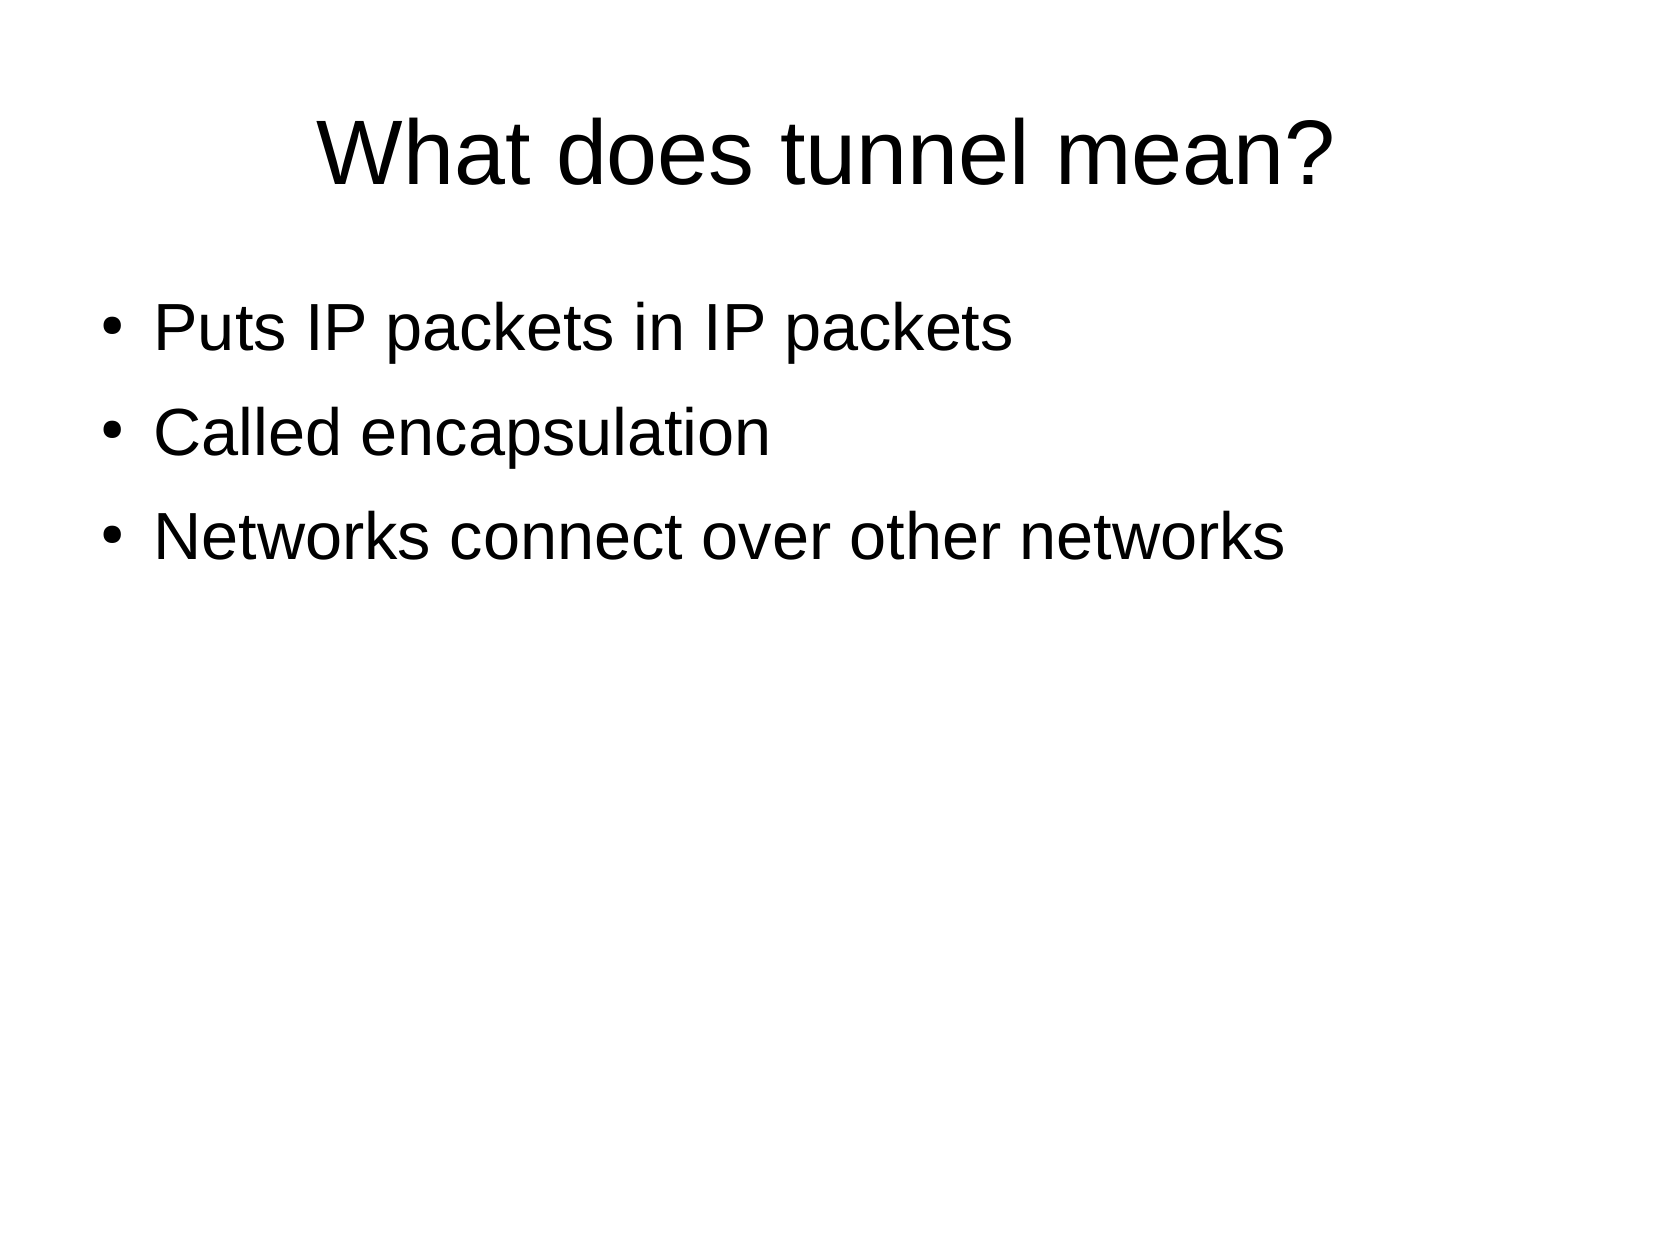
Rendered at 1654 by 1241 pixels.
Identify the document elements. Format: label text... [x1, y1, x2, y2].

title What does tunnel mean? [82, 49, 1571, 257]
list Puts IP packets in IP packets Called encapsulation Networks connect over other networks [82, 290, 1571, 1010]
